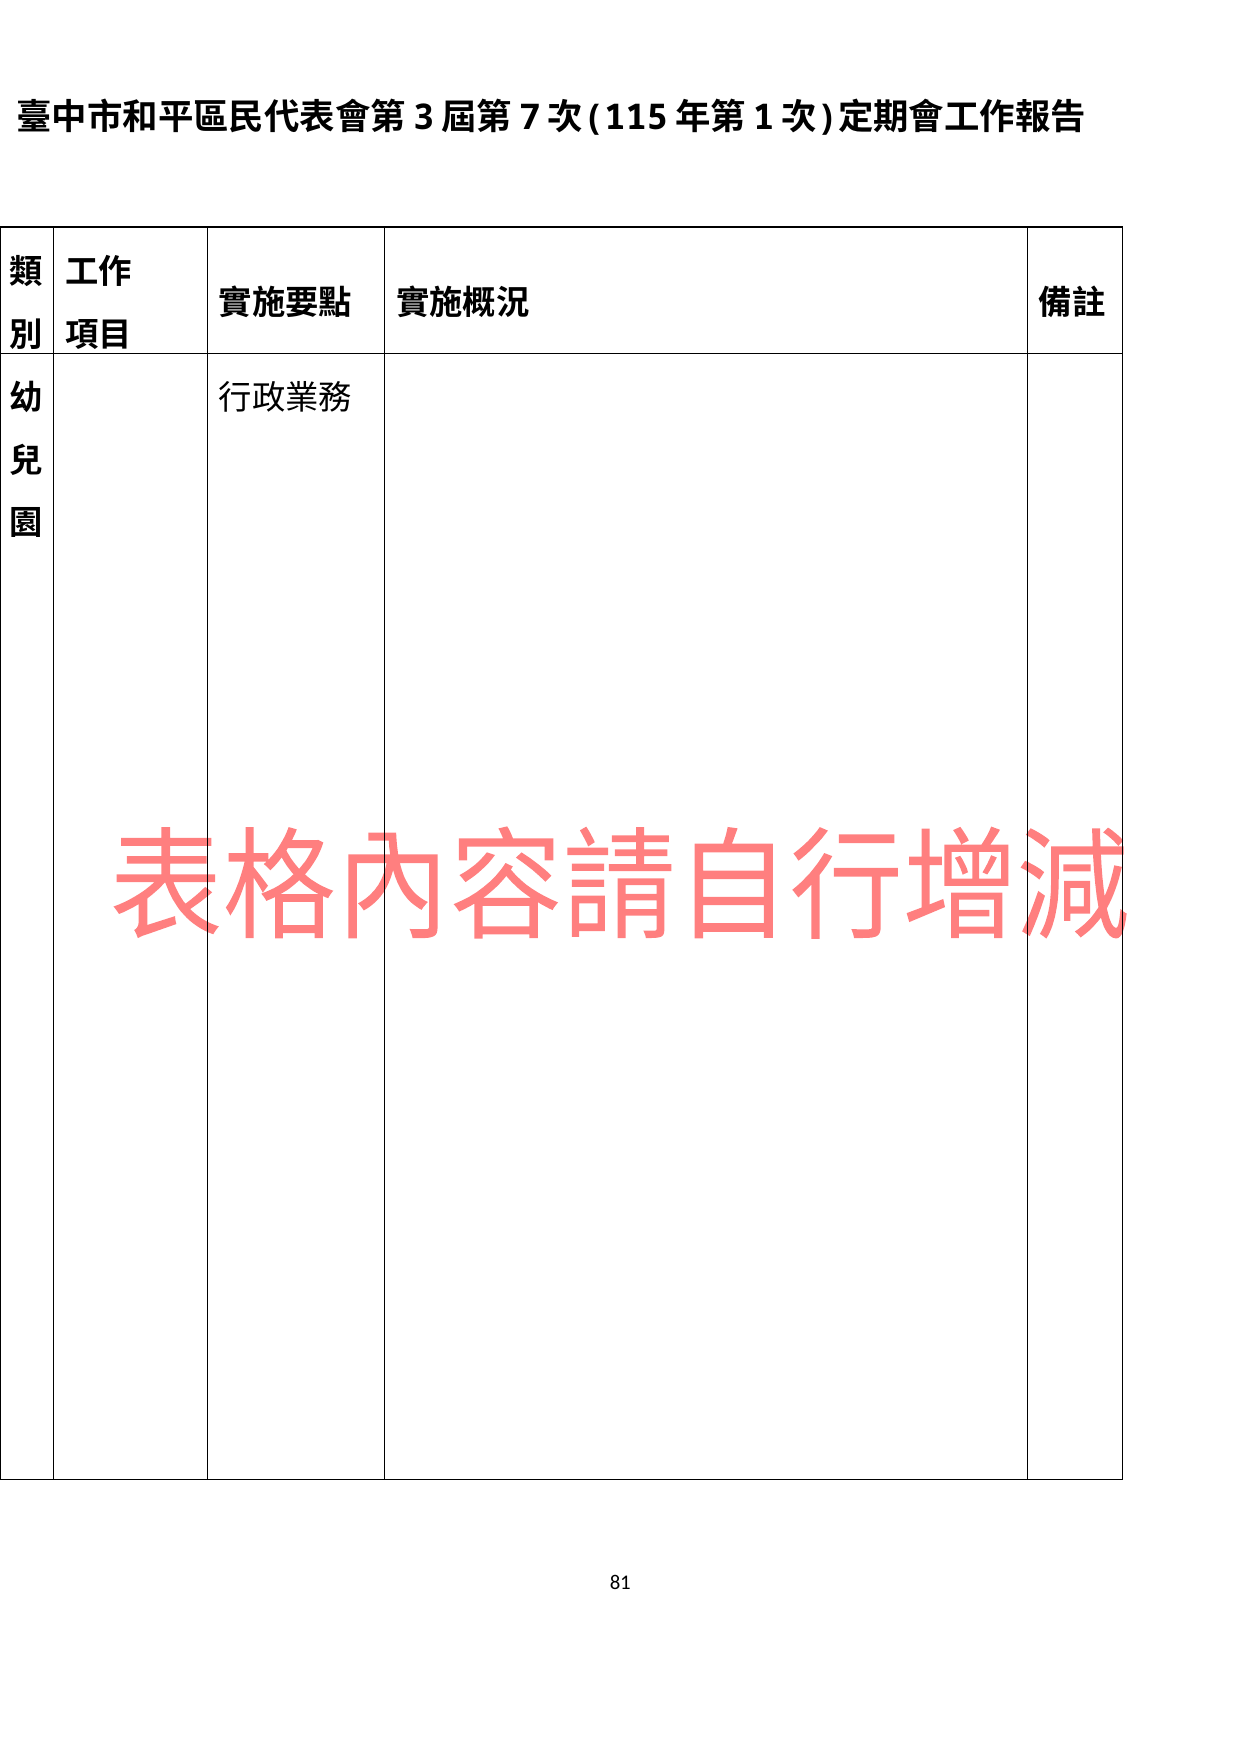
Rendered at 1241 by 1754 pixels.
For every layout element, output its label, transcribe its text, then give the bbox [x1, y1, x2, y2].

table_cell 幼 兒 園 [1, 354, 53, 1478]
table_header 實施要點 [208, 228, 384, 352]
table_header 實施概況 [385, 228, 1027, 352]
table_cell [1108, 871, 1122, 927]
table_header 類別 [1, 228, 53, 352]
table_cell [1028, 354, 1122, 1478]
table_cell [54, 354, 207, 1478]
table_header 工作 項目 [54, 228, 207, 352]
table_header 備註 [1028, 228, 1122, 352]
table_cell 行政業務 [208, 354, 384, 1478]
table_cell [1102, 855, 1122, 892]
table_cell [385, 354, 1027, 1478]
table_cell [385, 841, 389, 854]
